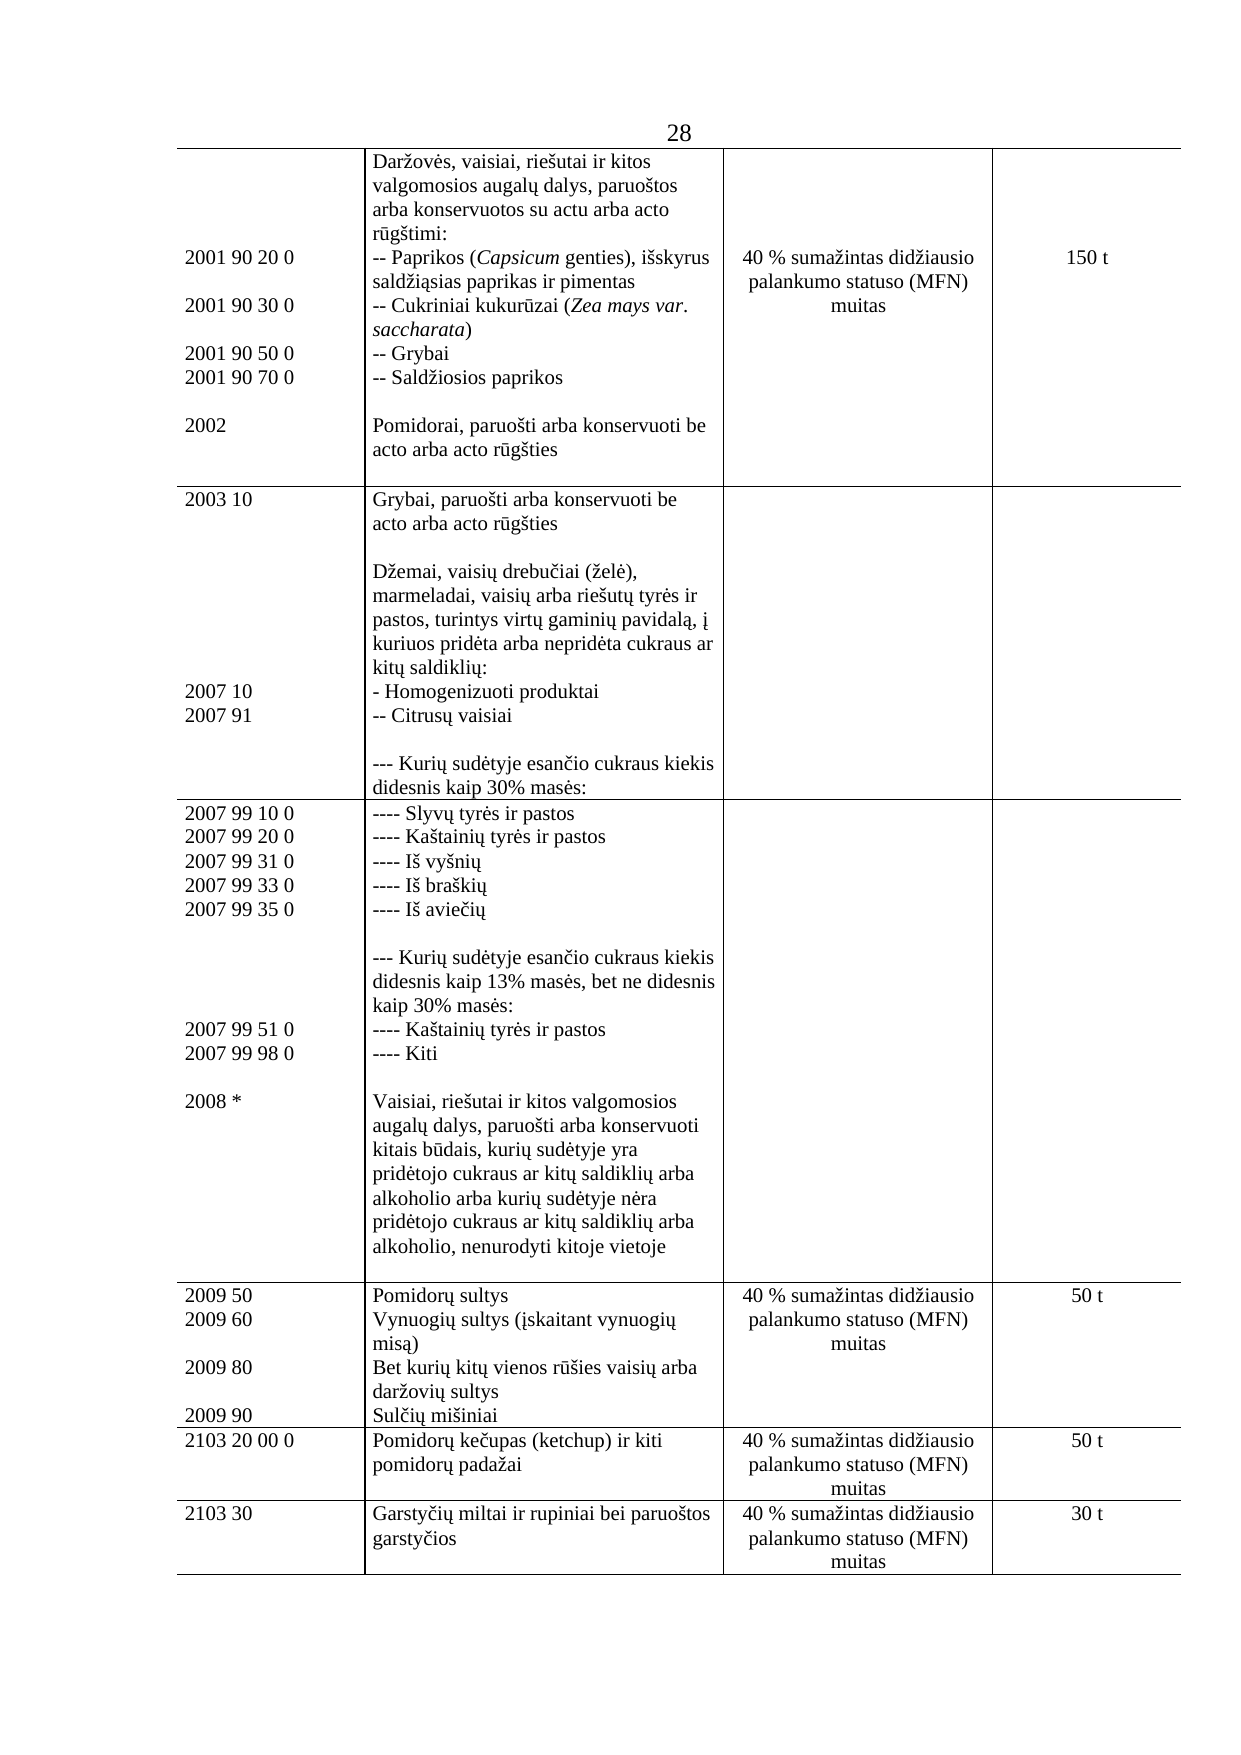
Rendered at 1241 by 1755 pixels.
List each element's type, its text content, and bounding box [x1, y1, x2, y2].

table_cell 150 t [993, 149, 1181, 486]
table_cell 50 t [993, 1428, 1181, 1500]
table_cell 2009 50 2009 60 2009 80 2009 90 [177, 1283, 364, 1427]
table_cell [724, 800, 992, 1282]
table_cell 40 % sumažintas didžiausio palankumo statuso (MFN) muitas [724, 149, 992, 486]
table_cell Garstyčių miltai ir rupiniai bei paruoštos garstyčios [366, 1501, 723, 1573]
table_cell Pomidorų kečupas (ketchup) ir kiti pomidorų padažai [366, 1428, 723, 1500]
table_cell 30 t [993, 1501, 1181, 1573]
table_cell ---- Slyvų tyrės ir pastos ---- Kaštainių tyrės ir pastos ---- Iš vyšnių ---- Iš braškių ---- Iš aviečių --- Kurių sudėtyje esančio cukraus kiekis didesnis kaip 13% masės, bet ne didesnis kaip 30% masės: ---- Kaštainių tyrės ir pastos ---- Kiti Vaisiai, riešutai ir kitos valgomosios augalų dalys, paruošti arba konservuoti kitais būdais, kurių sudėtyje yra pridėtojo cukraus ar kitų saldiklių arba alkoholio arba kurių sudėtyje nėra pridėtojo cukraus ar kitų saldiklių arba alkoholio, nenurodyti kitoje vietoje [366, 800, 723, 1282]
table_cell [724, 487, 992, 799]
table_cell 2103 30 [177, 1501, 364, 1573]
table_cell Pomidorų sultys Vynuogių sultys (įskaitant vynuogių misą) Bet kurių kitų vienos rūšies vaisių arba daržovių sultys Sulčių mišiniai [366, 1283, 723, 1427]
table_cell [993, 487, 1181, 799]
table_cell [993, 800, 1181, 1282]
table_cell 40 % sumažintas didžiausio palankumo statuso (MFN) muitas [724, 1428, 992, 1500]
table_cell 40 % sumažintas didžiausio palankumo statuso (MFN) muitas [724, 1501, 992, 1573]
table_cell 40 % sumažintas didžiausio palankumo statuso (MFN) muitas [724, 1283, 992, 1427]
table_cell 50 t [993, 1283, 1181, 1427]
table_cell 2007 99 10 0 2007 99 20 0 2007 99 31 0 2007 99 33 0 2007 99 35 0 2007 99 51 0 2007 99 98 0 2008 * [177, 800, 364, 1282]
table_cell Grybai, paruošti arba konservuoti be acto arba acto rūgšties Džemai, vaisių drebučiai (želė), marmeladai, vaisių arba riešutų tyrės ir pastos, turintys virtų gaminių pavidalą, į kuriuos pridėta arba nepridėta cukraus ar kitų saldiklių: - Homogenizuoti produktai -- Citrusų vaisiai --- Kurių sudėtyje esančio cukraus kiekis didesnis kaip 30% masės: [366, 487, 723, 799]
table_cell 2001 90 20 0 2001 90 30 0 2001 90 50 0 2001 90 70 0 2002 [177, 149, 364, 486]
table_cell Daržovės, vaisiai, riešutai ir kitos valgomosios augalų dalys, paruoštos arba konservuotos su actu arba acto rūgštimi: -- Paprikos (Capsicum genties), išskyrus saldžiąsias paprikas ir pimentas -- Cukriniai kukurūzai (Zea mays var. saccharata) -- Grybai -- Saldžiosios paprikos Pomidorai, paruošti arba konservuoti be acto arba acto rūgšties [366, 149, 723, 486]
table_cell 2003 10 2007 10 2007 91 [177, 487, 364, 799]
table_cell 2103 20 00 0 [177, 1428, 364, 1500]
